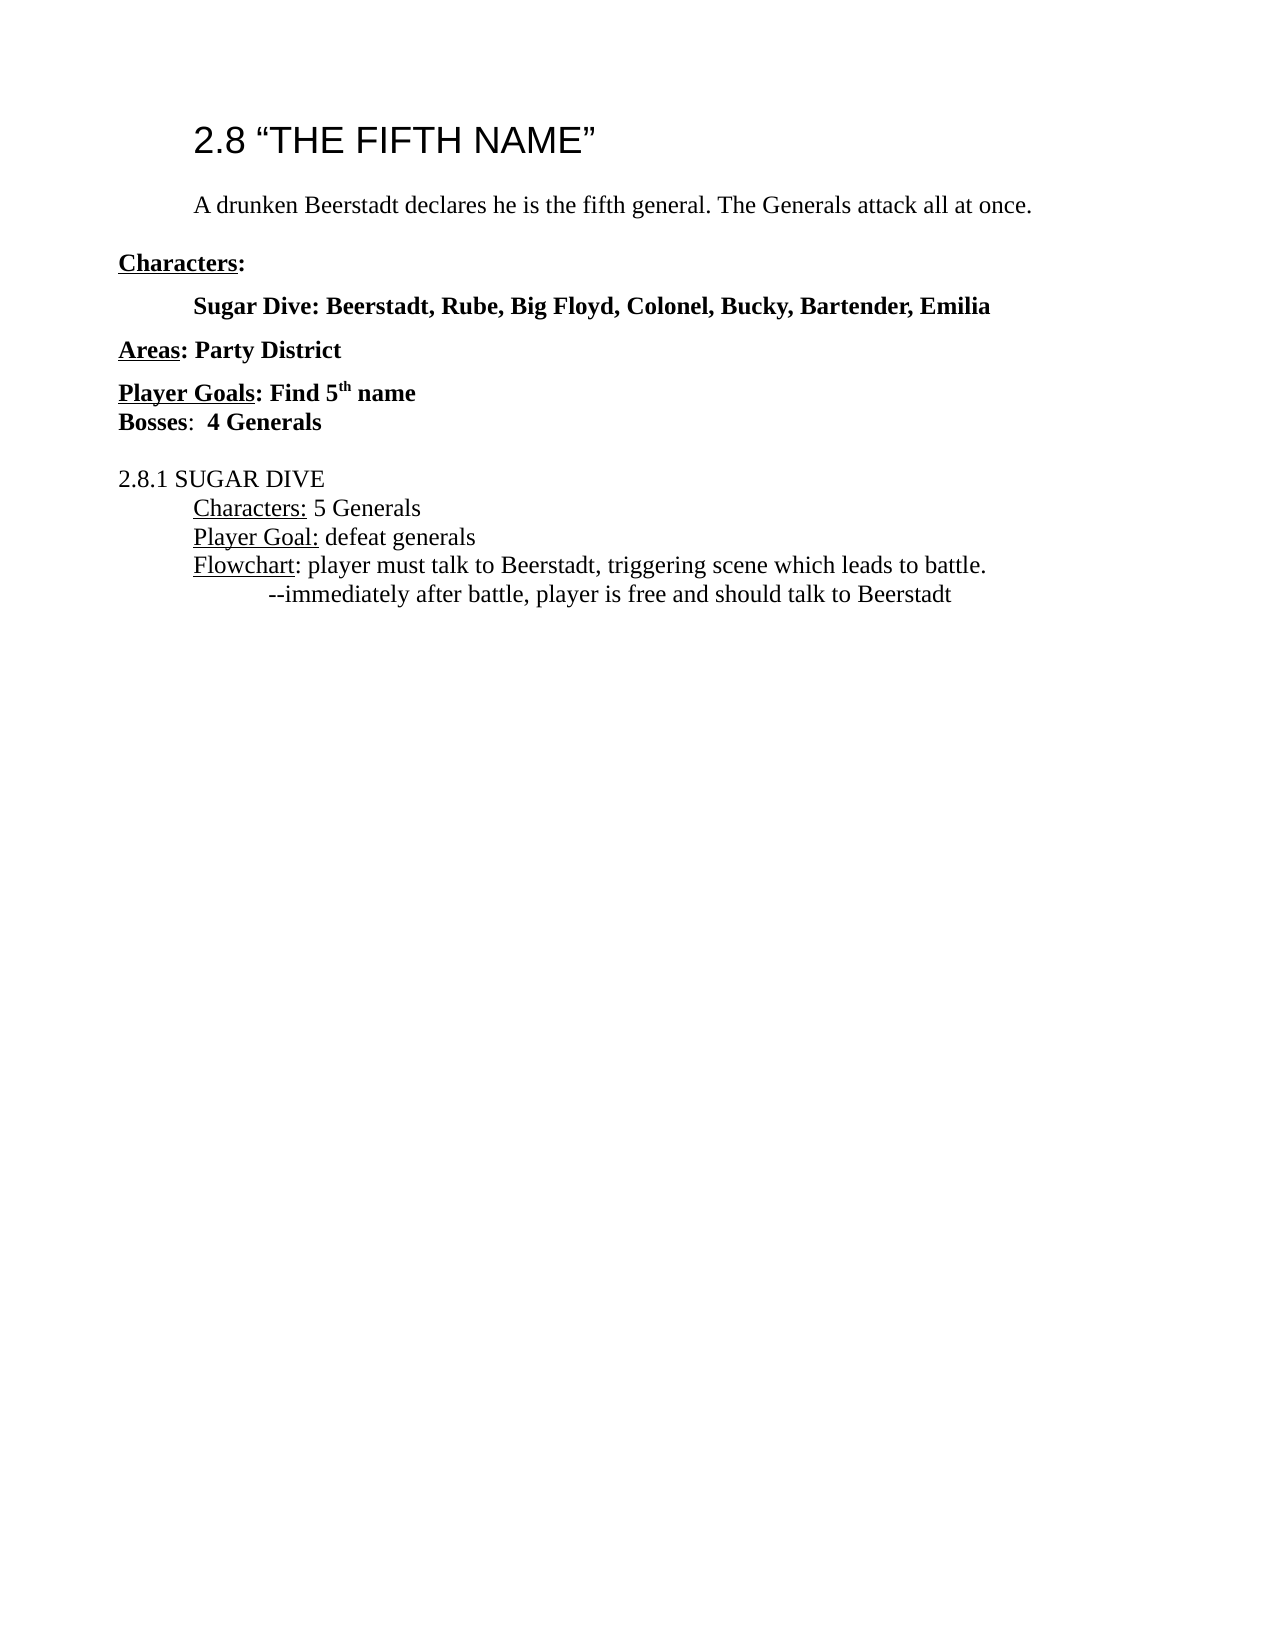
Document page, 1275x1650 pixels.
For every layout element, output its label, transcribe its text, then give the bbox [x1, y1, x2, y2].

text Characters: [118, 248, 1157, 277]
text A drunken Beerstadt declares he is the fifth general. The Generals attack all at once. [118, 191, 1157, 219]
text Areas: Party District [118, 335, 1157, 363]
text Sugar Dive: Beerstadt, Rube, Big Floyd, Colonel, Bucky, Bartender, Emilia [118, 291, 1157, 320]
text Flowchart: player must talk to Beerstadt, triggering scene which leads to battle. [118, 551, 1157, 579]
text Player Goals: Find 5th name [118, 378, 1157, 407]
text Player Goal: defeat generals [118, 522, 1157, 551]
text Bosses: 4 Generals [118, 407, 1157, 436]
subtitle 2.8 “THE FIFTH NAME” [193, 118, 1157, 162]
text 2.8.1 SUGAR DIVE [118, 464, 1157, 493]
text Characters: 5 Generals [118, 493, 1157, 522]
text --immediately after battle, player is free and should talk to Beerstadt [118, 579, 1157, 608]
